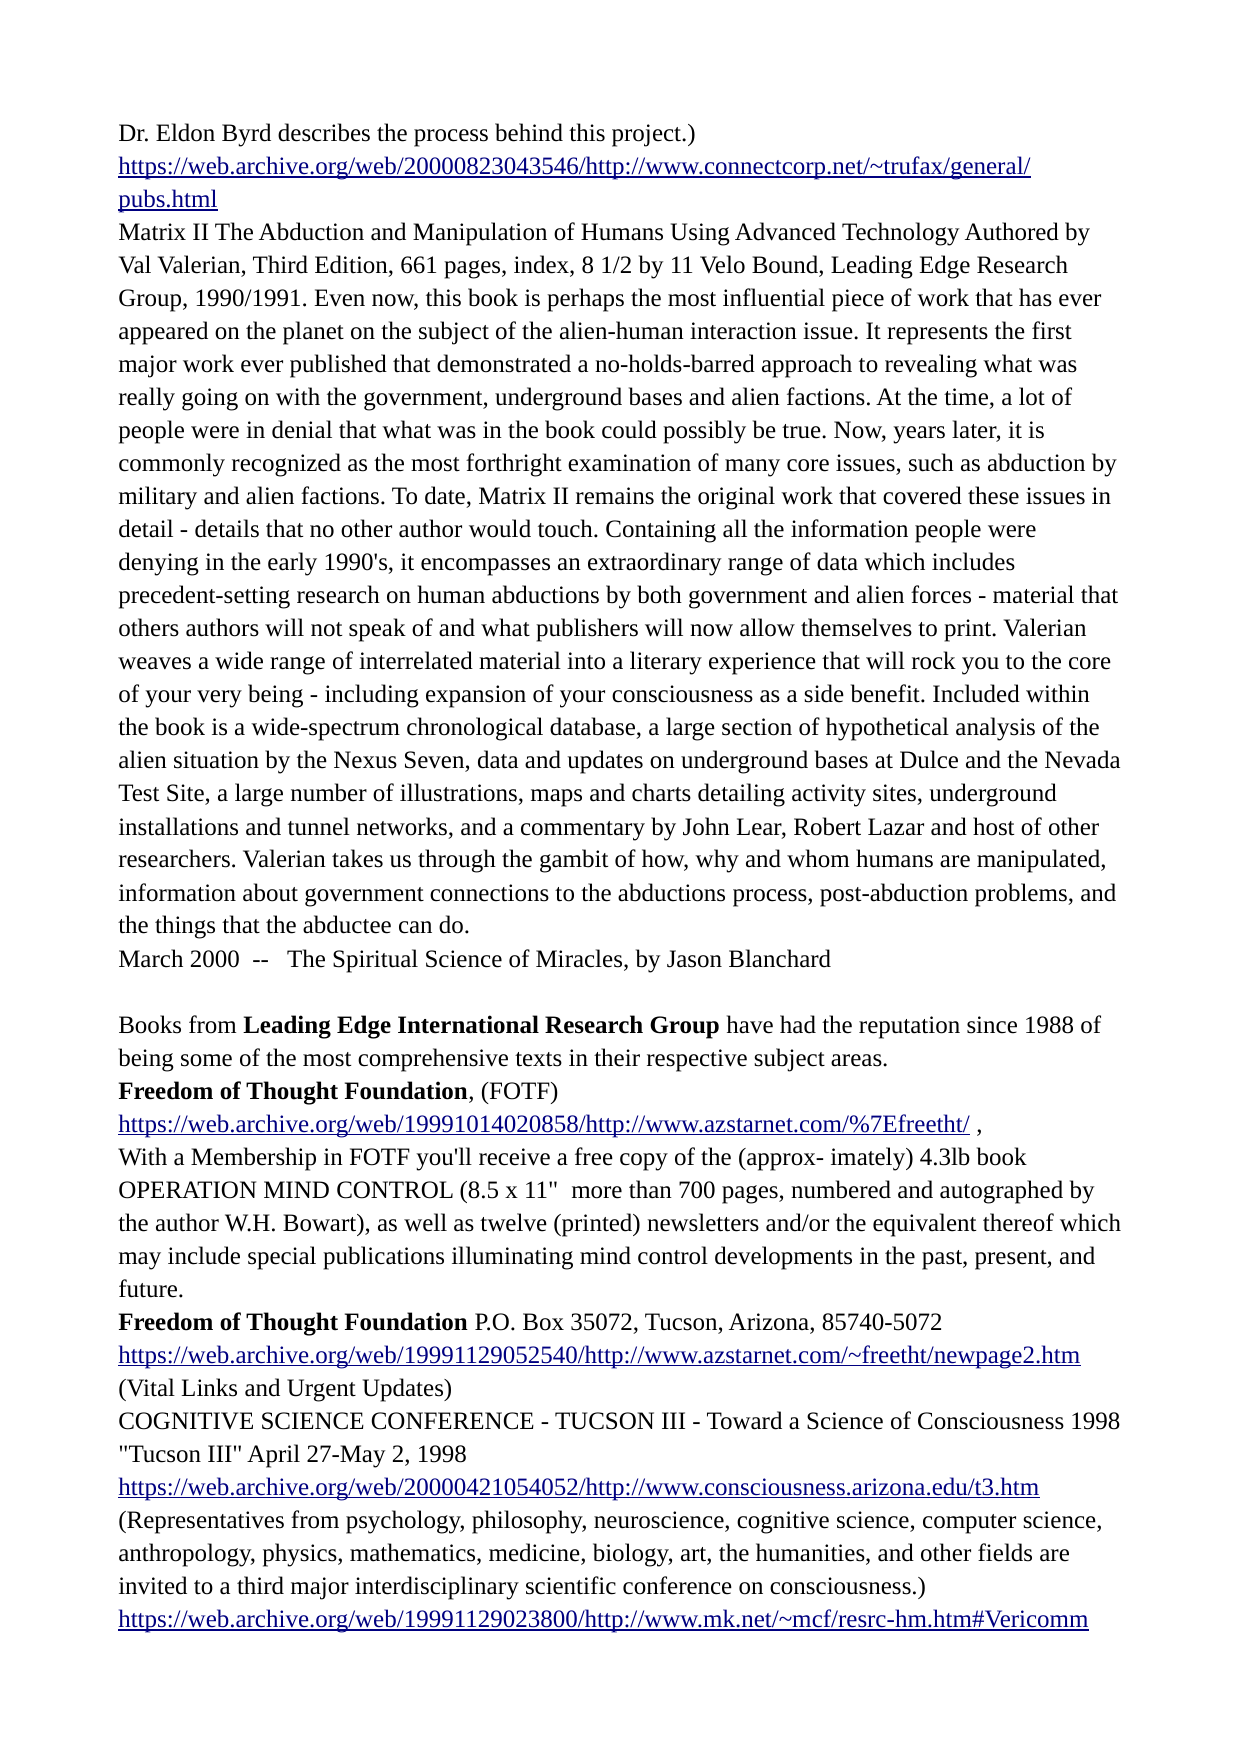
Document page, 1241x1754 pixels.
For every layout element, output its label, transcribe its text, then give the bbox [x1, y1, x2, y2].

text Dr. Eldon Byrd describes the process behind this project.) https://web.archive.org/web/20000823043546/http://www.connectcorp.net/~trufax/general/pubs.html Matrix II The Abduction and Manipulation of Humans Using Advanced Technology Authored by Val Valerian, Third Edition, 661 pages, index, 8 1/2 by 11 Velo Bound, Leading Edge Research Group, 1990/1991. Even now, this book is perhaps the most influential piece of work that has ever appeared on the planet on the subject of the alien-human interaction issue. It represents the first major work ever published that demonstrated a no-holds-barred approach to revealing what was really going on with the government, underground bases and alien factions. At the time, a lot of people were in denial that what was in the book could possibly be true. Now, years later, it is commonly recognized as the most forthright examination of many core issues, such as abduction by military and alien factions. To date, Matrix II remains the original work that covered these issues in detail - details that no other author would touch. Containing all the information people were denying in the early 1990's, it encompasses an extraordinary range of data which includes precedent-setting research on human abductions by both government and alien forces - material that others authors will not speak of and what publishers will now allow themselves to print. Valerian weaves a wide range of interrelated material into a literary experience that will rock you to the core of your very being - including expansion of your consciousness as a side benefit. Included within the book is a wide-spectrum chronological database, a large section of hypothetical analysis of the alien situation by the Nexus Seven, data and updates on underground bases at Dulce and the Nevada Test Site, a large number of illustrations, maps and charts detailing activity sites, underground installations and tunnel networks, and a commentary by John Lear, Robert Lazar and host of other researchers. Valerian takes us through the gambit of how, why and whom humans are manipulated, information about government connections to the abductions process, post-abduction problems, and the things that the abductee can do. March 2000 -- The Spiritual Science of Miracles, by Jason Blanchard Books from Leading Edge International Research Group have had the reputation since 1988 of being some of the most comprehensive texts in their respective subject areas. Freedom of Thought Foundation, (FOTF) https://web.archive.org/web/19991014020858/http://www.azstarnet.com/%7Efreetht/ , With a Membership in FOTF you'll receive a free copy of the (approx- imately) 4.3lb book OPERATION MIND CONTROL (8.5 x 11" more than 700 pages, numbered and autographed by the author W.H. Bowart), as well as twelve (printed) newsletters and/or the equivalent thereof which may include special publications illuminating mind control developments in the past, present, and future. Freedom of Thought Foundation P.O. Box 35072, Tucson, Arizona, 85740-5072 https://web.archive.org/web/19991129052540/http://www.azstarnet.com/~freetht/newpage2.htm (Vital Links and Urgent Updates) COGNITIVE SCIENCE CONFERENCE - TUCSON III - Toward a Science of Consciousness 1998 "Tucson III" April 27-May 2, 1998 https://web.archive.org/web/20000421054052/http://www.consciousness.arizona.edu/t3.htm (Representatives from psychology, philosophy, neuroscience, cognitive science, computer science, anthropology, physics, mathematics, medicine, biology, art, the humanities, and other fields are invited to a third major interdisciplinary scientific conference on consciousness.) https://web.archive.org/web/19991129023800/http://www.mk.net/~mcf/resrc-hm.htm#Vericomm [118, 118, 1122, 1633]
